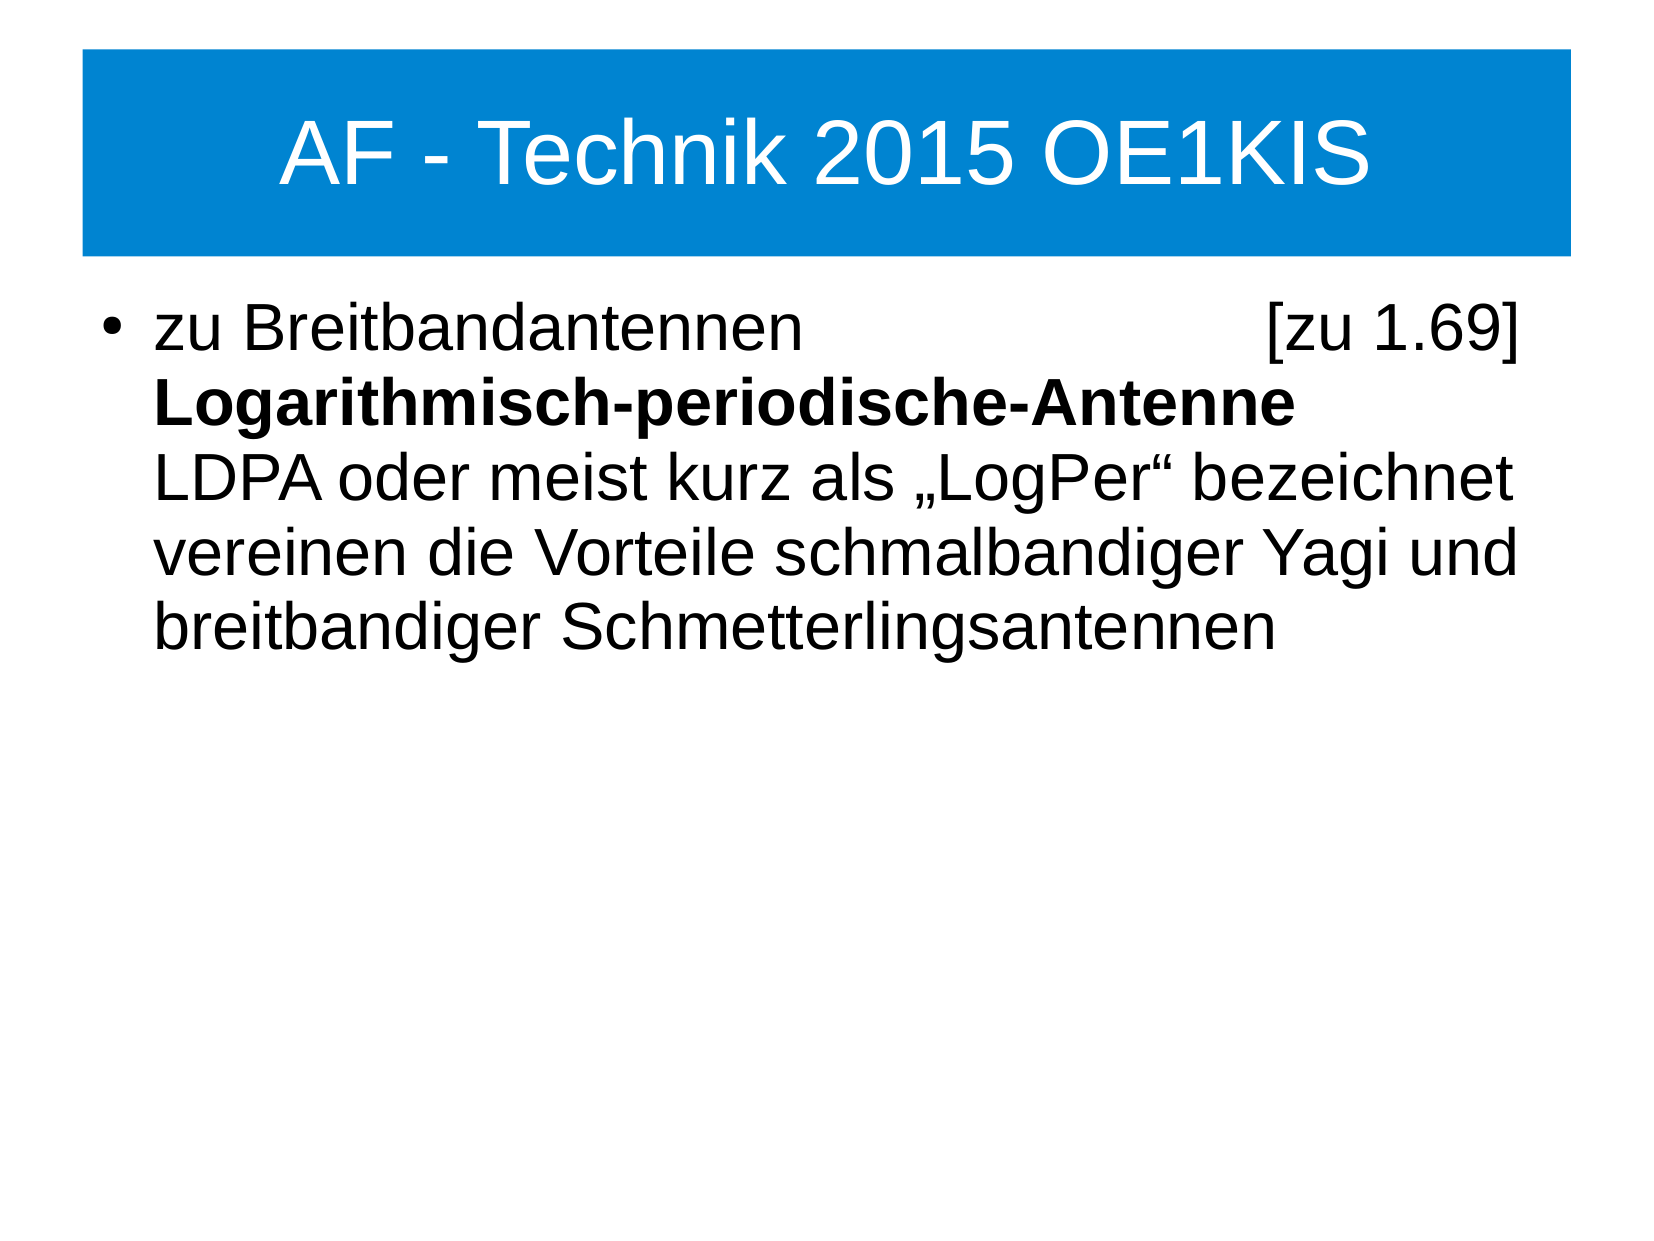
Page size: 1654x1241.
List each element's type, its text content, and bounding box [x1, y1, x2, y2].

list zu Breitbandantennen [zu 1.69] Logarithmisch-periodische-Antenne LDPA oder meist kurz als „LogPer“ bezeichnet vereinen die Vorteile schmalbandiger Yagi und breitbandiger Schmetterlingsantennen [82, 290, 1571, 1010]
title AF - Technik 2015 OE1KIS [82, 49, 1571, 257]
